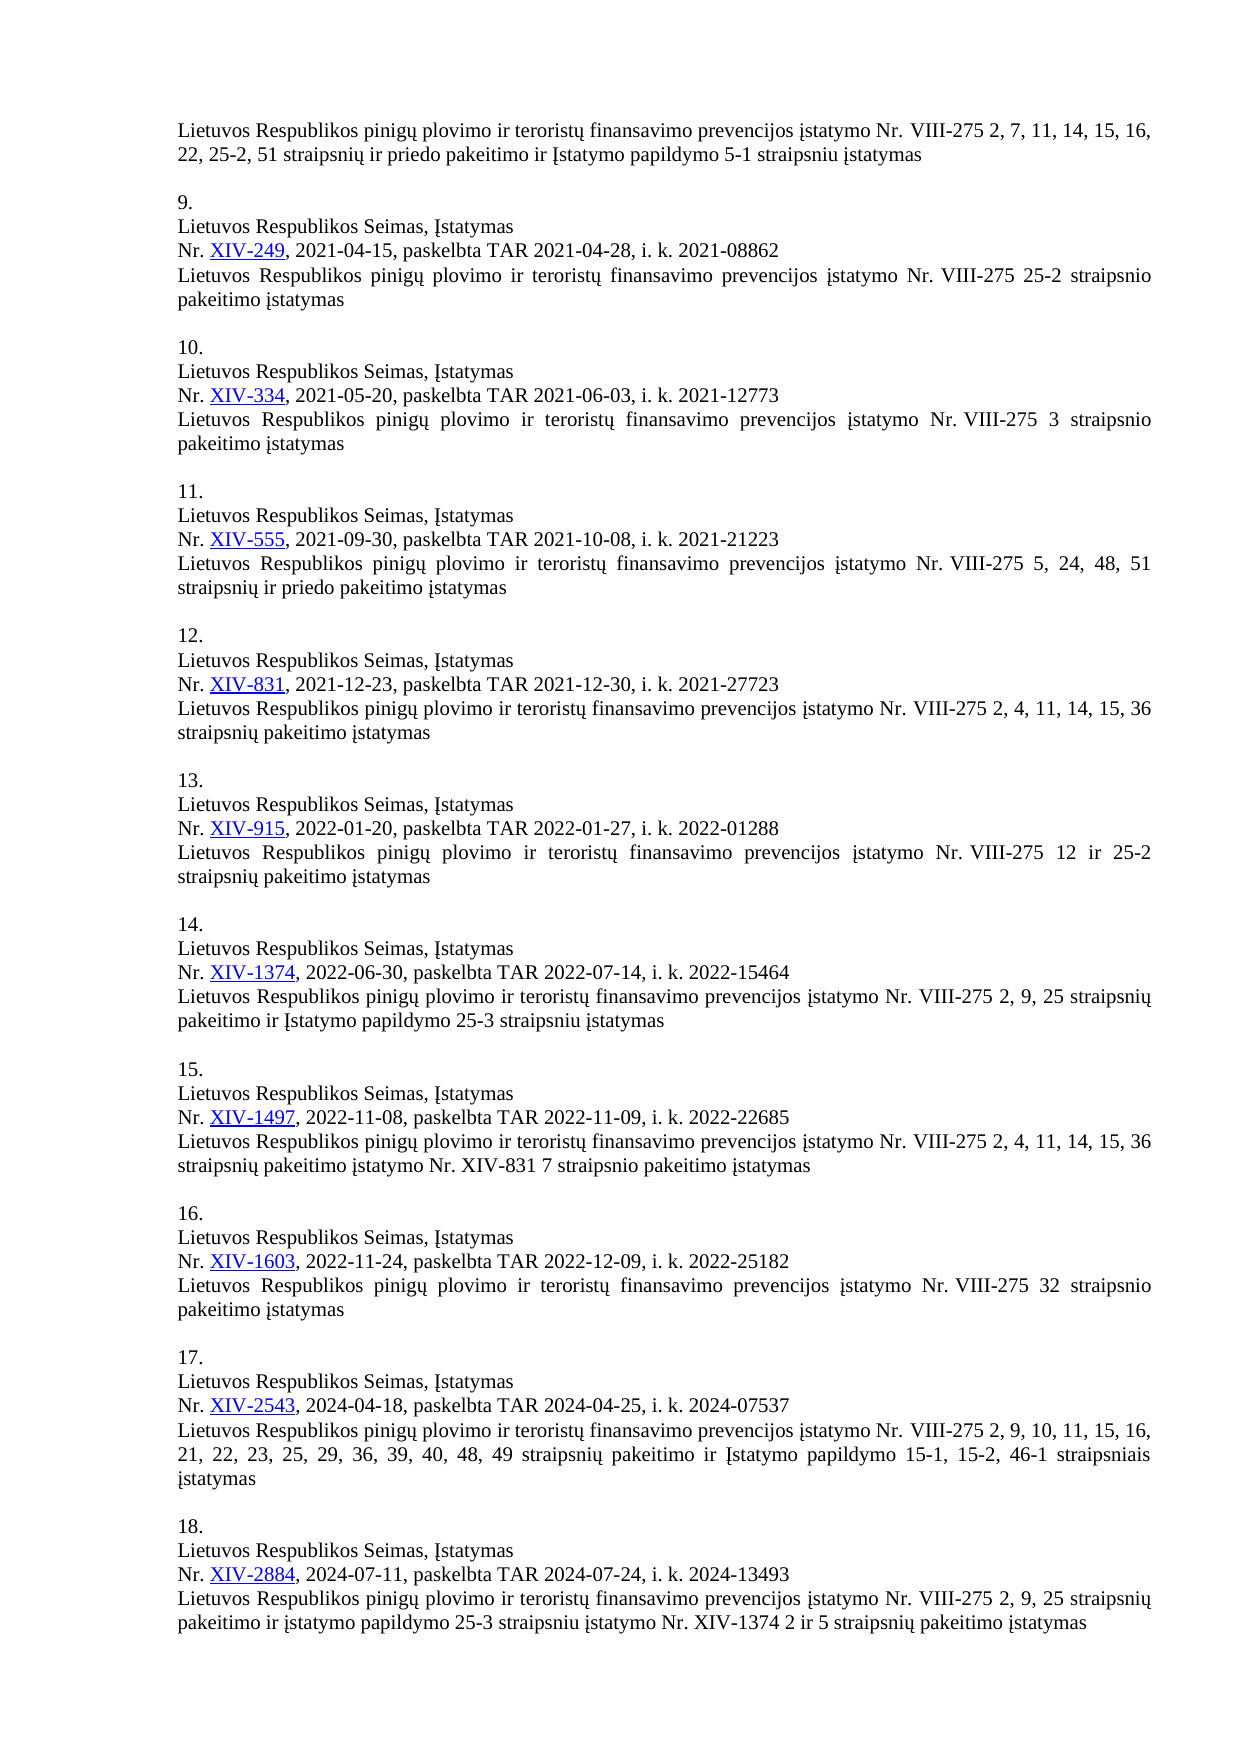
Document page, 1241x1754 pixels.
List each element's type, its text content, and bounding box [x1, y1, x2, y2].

text Nr. XIV-2884, 2024-07-11, paskelbta TAR 2024-07-24, i. k. 2024-13493 [177, 1562, 1152, 1586]
text 17. [177, 1345, 1152, 1369]
text Lietuvos Respublikos pinigų plovimo ir teroristų finansavimo prevencijos įstatymo Nr. VIII-275 3 straipsnio pakeitimo įstatymas [177, 407, 1152, 455]
text Nr. XIV-831, 2021-12-23, paskelbta TAR 2021-12-30, i. k. 2021-27723 [177, 672, 1152, 696]
text Lietuvos Respublikos Seimas, Įstatymas [177, 1225, 1152, 1249]
text Nr. XIV-249, 2021-04-15, paskelbta TAR 2021-04-28, i. k. 2021-08862 [177, 238, 1152, 262]
text Lietuvos Respublikos pinigų plovimo ir teroristų finansavimo prevencijos įstatymo Nr. VIII-275 2, 9, 25 straipsnių pakeitimo ir Įstatymo papildymo 25-3 straipsniu įstatymas [177, 984, 1152, 1032]
text Lietuvos Respublikos Seimas, Įstatymas [177, 214, 1152, 238]
text Lietuvos Respublikos pinigų plovimo ir teroristų finansavimo prevencijos įstatymo Nr. VIII-275 2, 9, 10, 11, 15, 16, 21, 22, 23, 25, 29, 36, 39, 40, 48, 49 straipsnių pakeitimo ir Įstatymo papildymo 15-1, 15-2, 46-1 straipsniais įstatymas [177, 1417, 1152, 1490]
text Lietuvos Respublikos pinigų plovimo ir teroristų finansavimo prevencijos įstatymo Nr. VIII-275 32 straipsnio pakeitimo įstatymas [177, 1273, 1152, 1321]
text Lietuvos Respublikos pinigų plovimo ir teroristų finansavimo prevencijos įstatymo Nr. VIII-275 12 ir 25-2 straipsnių pakeitimo įstatymas [177, 840, 1152, 888]
text Lietuvos Respublikos pinigų plovimo ir teroristų finansavimo prevencijos įstatymo Nr. VIII-275 25-2 straipsnio pakeitimo įstatymas [177, 262, 1152, 311]
text Lietuvos Respublikos Seimas, Įstatymas [177, 792, 1152, 816]
text Lietuvos Respublikos pinigų plovimo ir teroristų finansavimo prevencijos įstatymo Nr. VIII-275 2, 4, 11, 14, 15, 36 straipsnių pakeitimo įstatymo Nr. XIV-831 7 straipsnio pakeitimo įstatymas [177, 1129, 1152, 1177]
text Lietuvos Respublikos Seimas, Įstatymas [177, 1369, 1152, 1393]
text Nr. XIV-915, 2022-01-20, paskelbta TAR 2022-01-27, i. k. 2022-01288 [177, 816, 1152, 840]
text 13. [177, 768, 1152, 792]
text Nr. XIV-1603, 2022-11-24, paskelbta TAR 2022-12-09, i. k. 2022-25182 [177, 1249, 1152, 1273]
text Nr. XIV-1497, 2022-11-08, paskelbta TAR 2022-11-09, i. k. 2022-22685 [177, 1105, 1152, 1129]
text Lietuvos Respublikos Seimas, Įstatymas [177, 359, 1152, 383]
text 11. [177, 479, 1152, 503]
text Lietuvos Respublikos Seimas, Įstatymas [177, 1081, 1152, 1105]
text 10. [177, 335, 1152, 359]
text 16. [177, 1201, 1152, 1225]
text Lietuvos Respublikos pinigų plovimo ir teroristų finansavimo prevencijos įstatymo Nr. VIII-275 5, 24, 48, 51 straipsnių ir priedo pakeitimo įstatymas [177, 551, 1152, 599]
text Lietuvos Respublikos Seimas, Įstatymas [177, 1538, 1152, 1562]
text 18. [177, 1514, 1152, 1538]
text Nr. XIV-334, 2021-05-20, paskelbta TAR 2021-06-03, i. k. 2021-12773 [177, 383, 1152, 407]
text Nr. XIV-555, 2021-09-30, paskelbta TAR 2021-10-08, i. k. 2021-21223 [177, 527, 1152, 551]
text Lietuvos Respublikos pinigų plovimo ir teroristų finansavimo prevencijos įstatymo Nr. VIII-275 2, 4, 11, 14, 15, 36 straipsnių pakeitimo įstatymas [177, 696, 1152, 744]
text Lietuvos Respublikos Seimas, Įstatymas [177, 647, 1152, 672]
text Lietuvos Respublikos pinigų plovimo ir teroristų finansavimo prevencijos įstatymo Nr. VIII-275 2, 9, 25 straipsnių pakeitimo ir įstatymo papildymo 25-3 straipsniu įstatymo Nr. XIV-1374 2 ir 5 straipsnių pakeitimo įstatymas [177, 1586, 1152, 1634]
text Lietuvos Respublikos Seimas, Įstatymas [177, 936, 1152, 960]
text Nr. XIV-2543, 2024-04-18, paskelbta TAR 2024-04-25, i. k. 2024-07537 [177, 1393, 1152, 1417]
text 14. [177, 912, 1152, 936]
text Lietuvos Respublikos Seimas, Įstatymas [177, 503, 1152, 527]
text Lietuvos Respublikos pinigų plovimo ir teroristų finansavimo prevencijos įstatymo Nr. VIII-275 2, 7, 11, 14, 15, 16, 22, 25-2, 51 straipsnių ir priedo pakeitimo ir Įstatymo papildymo 5-1 straipsniu įstatymas [177, 118, 1152, 166]
text 9. [177, 190, 1152, 214]
text 15. [177, 1057, 1152, 1081]
text 12. [177, 623, 1152, 647]
text Nr. XIV-1374, 2022-06-30, paskelbta TAR 2022-07-14, i. k. 2022-15464 [177, 960, 1152, 984]
